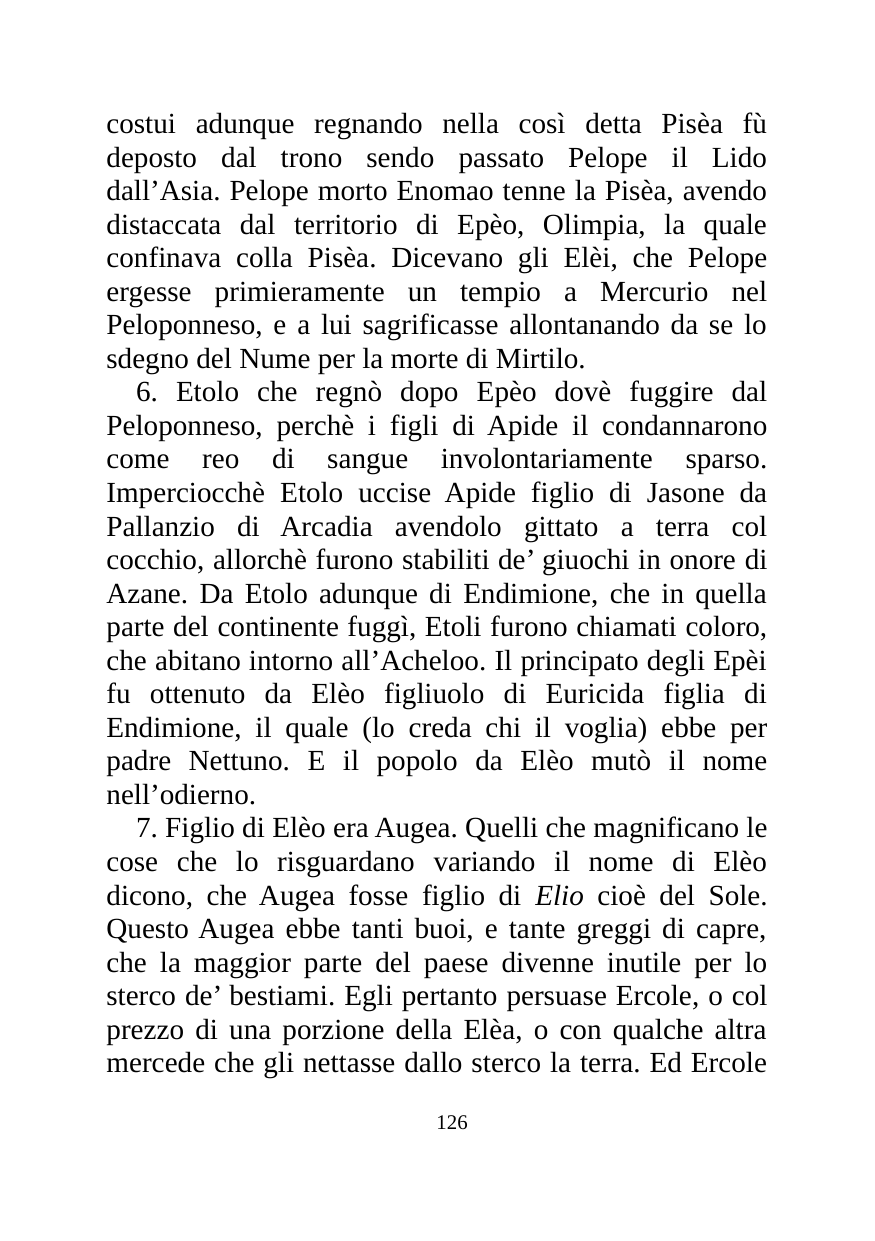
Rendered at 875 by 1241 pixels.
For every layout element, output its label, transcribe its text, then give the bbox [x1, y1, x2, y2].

text 7. Figlio di Elèo era Augea. Quelli che magnificano le cose che lo risguardano variando il nome di Elèo dicono, che Augea fosse figlio di Elio cioè del Sole. Questo Augea ebbe tanti buoi, e tante greggi di capre, che la maggior parte del paese divenne inutile per lo sterco de’ bestiami. Egli pertanto persuase Ercole, o col prezzo di una porzione della Elèa, o con qualche altra mercede che gli nettasse dallo sterco la terra. Ed Ercole [106, 811, 768, 1079]
text 6. Etolo che regnò dopo Epèo dovè fuggire dal Peloponneso, perchè i figli di Apide il condannarono come reo di sangue involontariamente sparso. Imperciocchè Etolo uccise Apide figlio di Jasone da Pallanzio di Arcadia avendolo gittato a terra col cocchio, allorchè furono stabiliti de’ giuochi in onore di Azane. Da Etolo adunque di Endimione, che in quella parte del continente fuggì, Etoli furono chiamati coloro, che abitano intorno all’Acheloo. Il principato degli Epèi fu ottenuto da Elèo figliuolo di Euricida figlia di Endimione, il quale (lo creda chi il voglia) ebbe per padre Nettuno. E il popolo da Elèo mutò il nome nell’odierno. [106, 374, 768, 811]
text costui adunque regnando nella così detta Pisèa fù deposto dal trono sendo passato Pelope il Lido dall’Asia. Pelope morto Enomao tenne la Pisèa, avendo distaccata dal territorio di Epèo, Olimpia, la quale confinava colla Pisèa. Dicevano gli Elèi, che Pelope ergesse primieramente un tempio a Mercurio nel Peloponneso, e a lui sagrificasse allontanando da se lo sdegno del Nume per la morte di Mirtilo. [106, 106, 768, 374]
